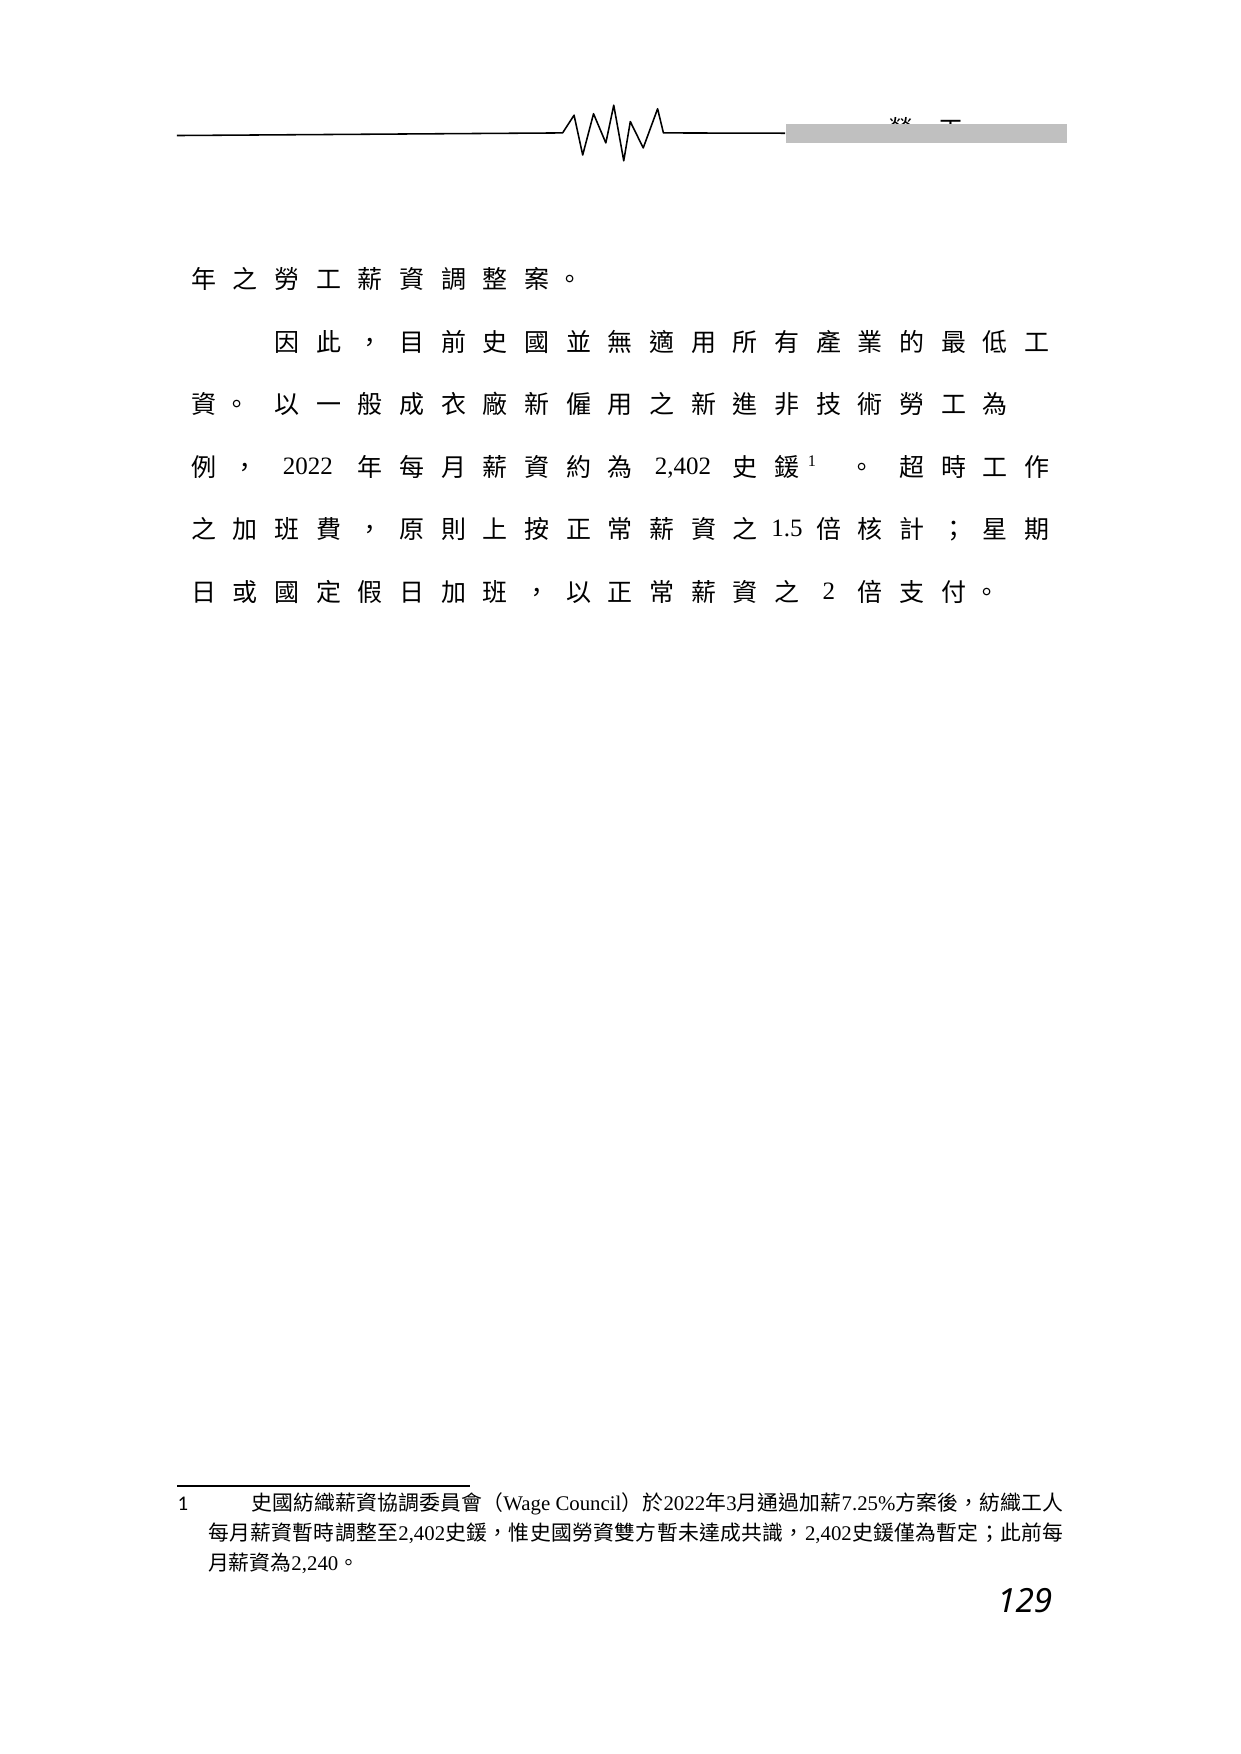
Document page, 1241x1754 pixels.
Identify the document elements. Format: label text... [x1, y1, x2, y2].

text 史國紡織薪資協調委員會（Wage Council）於2022年3月通過加薪7.25%方案後，紡織工人每月薪資暫時調整至2,402史鍰，惟史國勞資雙方暫未達成共識，2,402史鍰僅為暫定；此前每月薪資為2,240。 [177, 1486, 1063, 1577]
text 年之勞工薪資調整案。 [183, 236, 1058, 299]
text 因此，目前史國並無適用所有產業的最低工資。以一般成衣廠新僱用之新進非技術勞工為例，2022年每月薪資約為2,402史鍰。超時工作之加班費，原則上按正常薪資之1.5倍核計；星期日或國定假日加班，以正常薪資之2倍支付。 [183, 299, 1058, 611]
